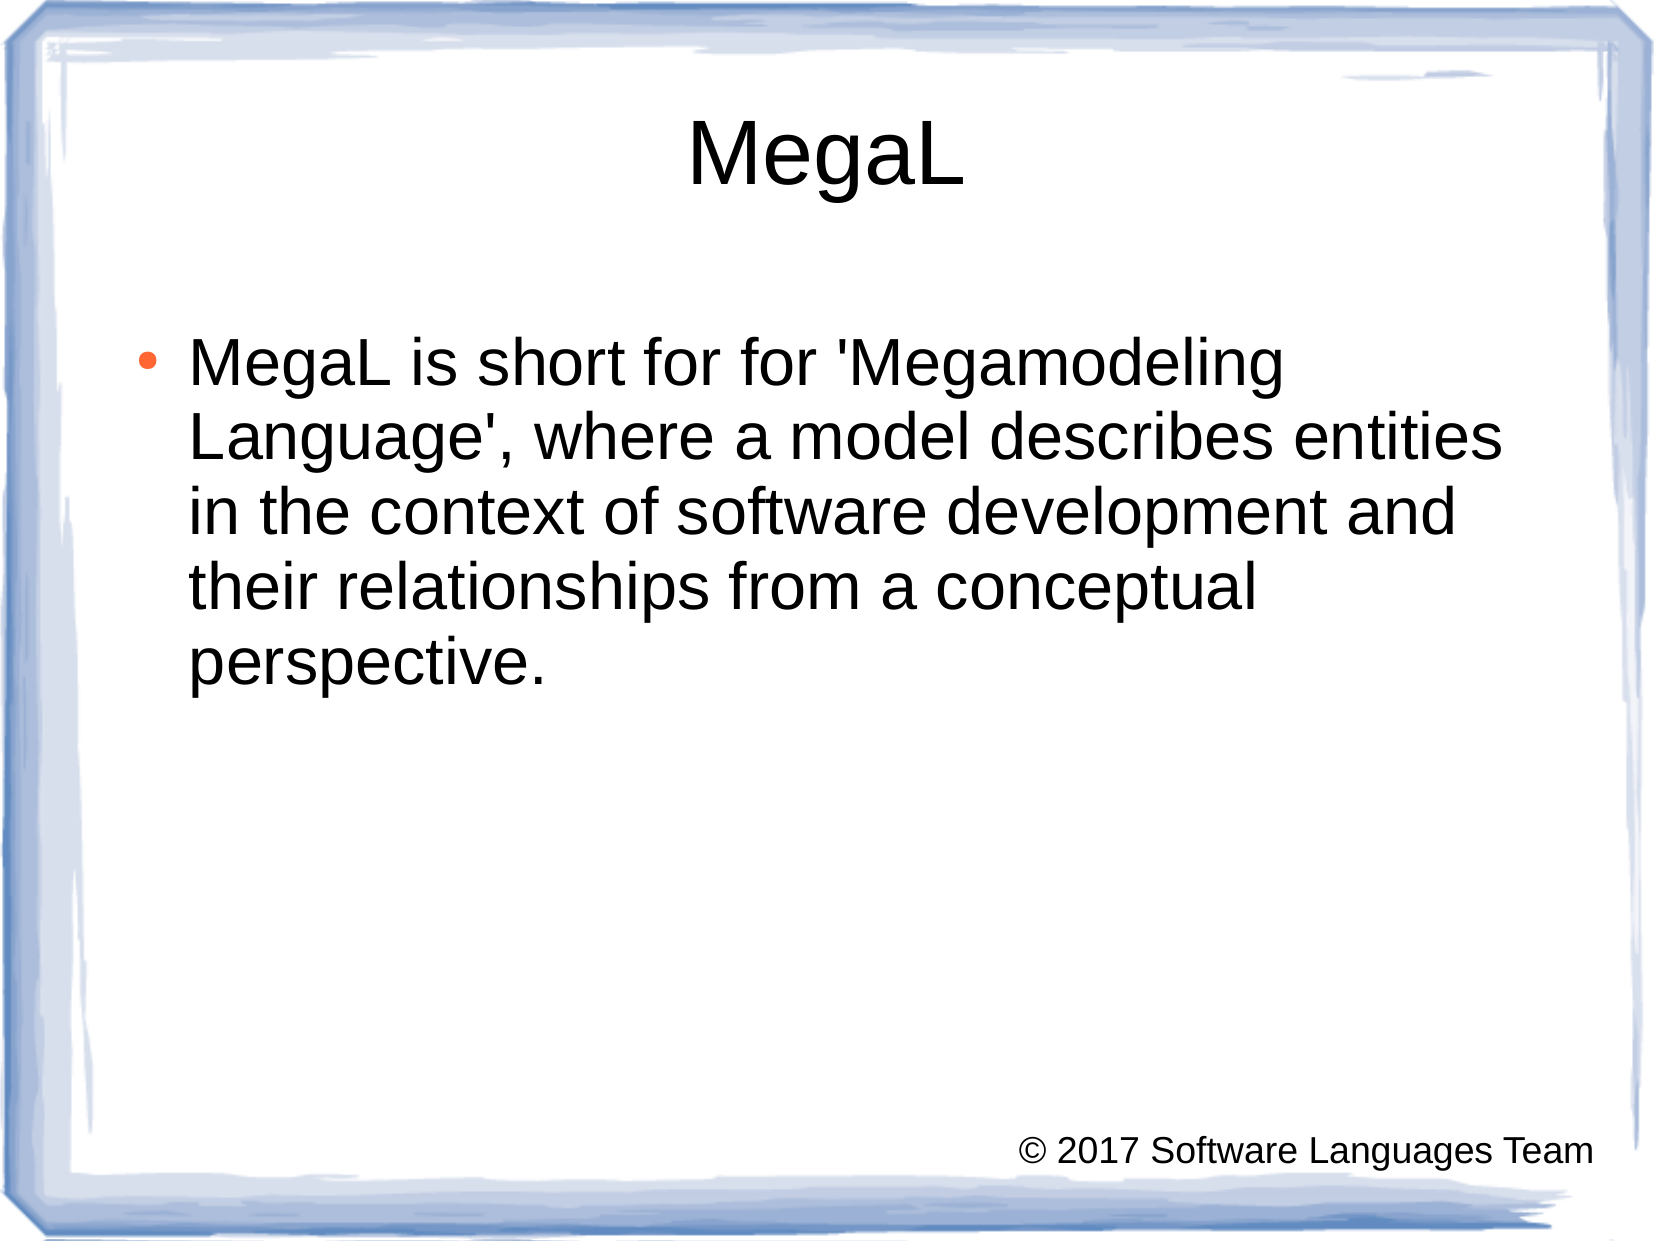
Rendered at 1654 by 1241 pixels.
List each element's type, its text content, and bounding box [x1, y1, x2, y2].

title MegaL [82, 49, 1571, 257]
picture [0, 0, 1654, 1241]
text_box © 2017 Software Languages Team [1003, 1122, 1625, 1182]
list MegaL is short for for 'Megamodeling Language', where a model describes entities in the context of software development and their relationships from a conceptual perspective. [118, 324, 1571, 1004]
